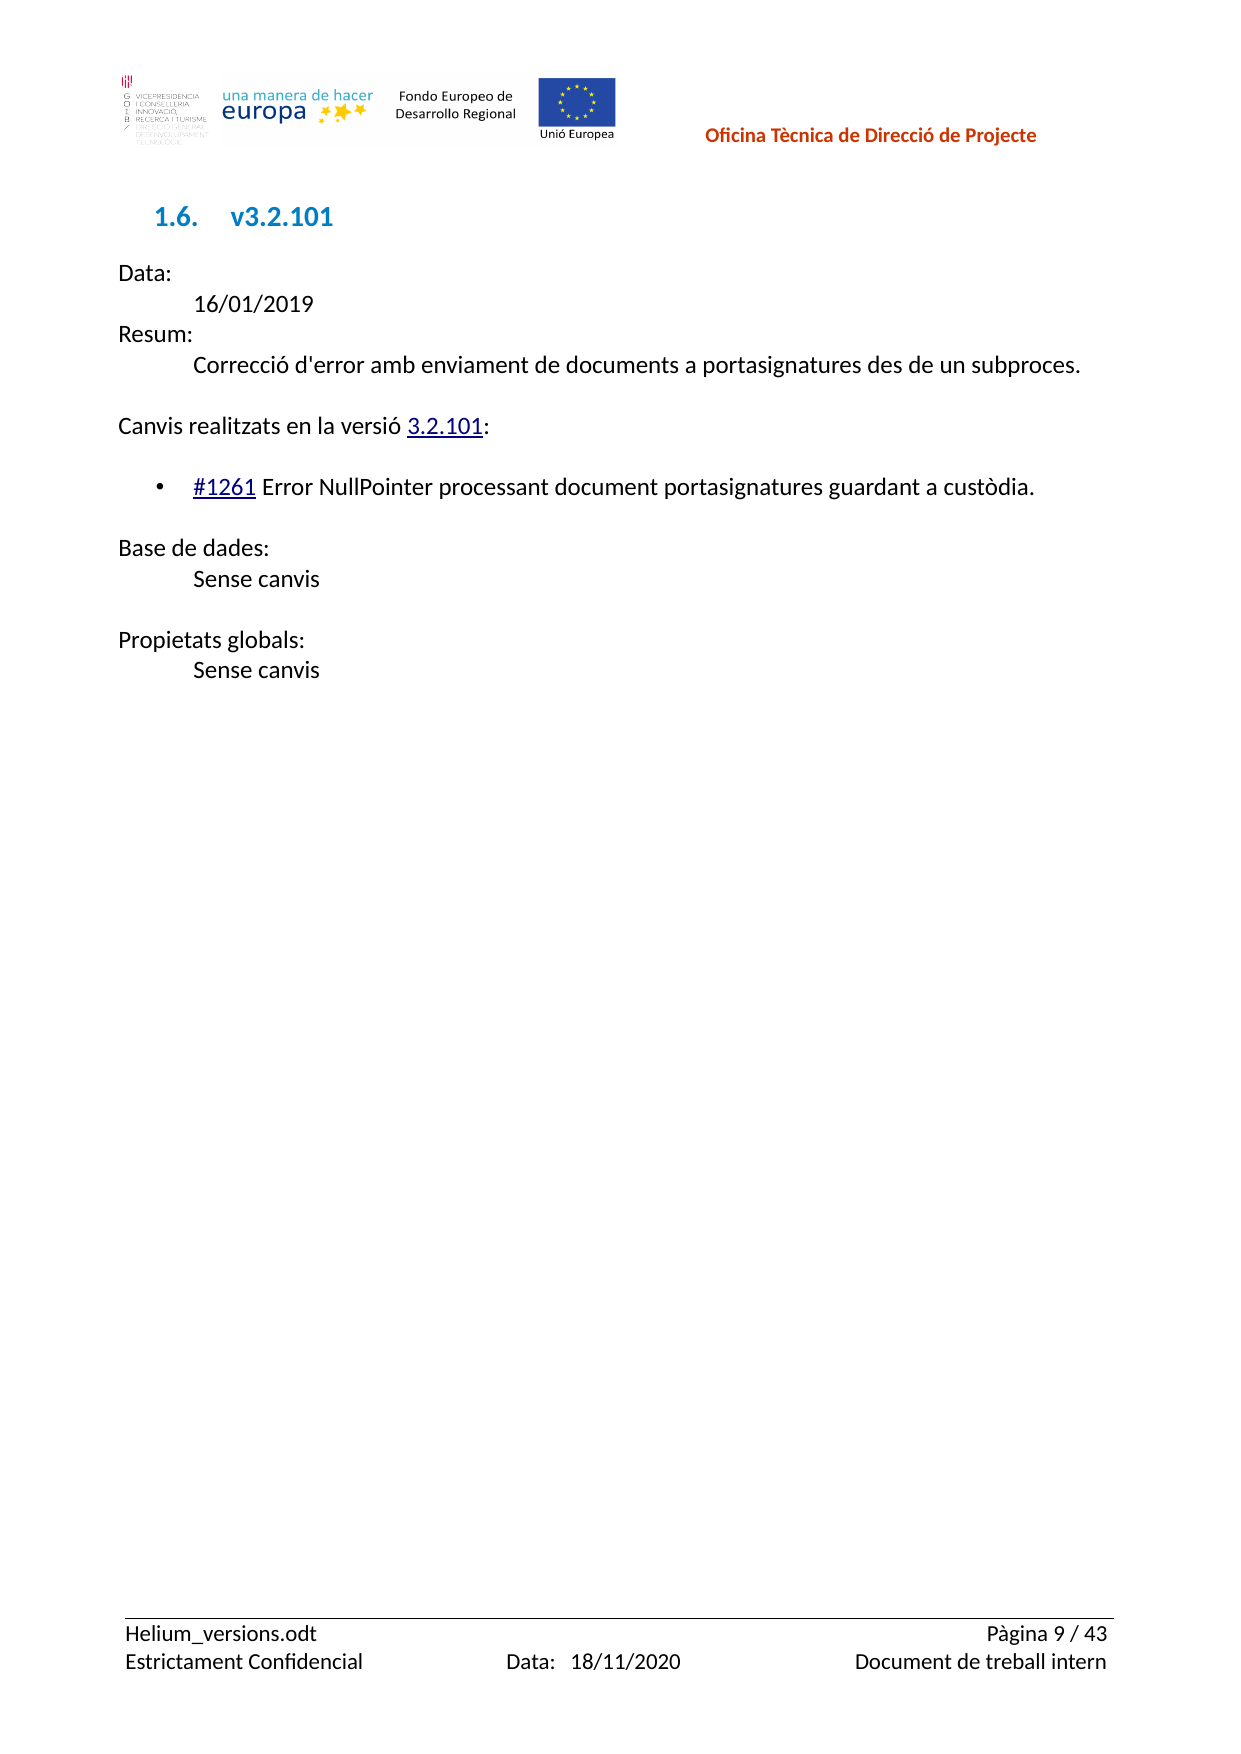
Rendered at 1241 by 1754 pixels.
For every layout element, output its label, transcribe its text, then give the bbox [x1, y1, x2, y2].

subtitle v3.2.101 [153, 198, 1122, 234]
text Sense canvis [118, 563, 1122, 593]
text Resum: [118, 319, 1122, 349]
list #1261 Error NullPointer processant document portasignatures guardant a custòdia. [156, 471, 1122, 502]
text Propietats globals: [118, 624, 1122, 654]
picture [118, 73, 213, 147]
picture [219, 73, 621, 147]
text Correcció d'error amb enviament de documents a portasignatures des de un subproces. [118, 349, 1122, 380]
text Base de dades: [118, 532, 1122, 563]
text 16/01/2019 [118, 288, 1122, 319]
text Sense canvis [118, 654, 1122, 685]
text Canvis realitzats en la versió 3.2.101: [118, 410, 1122, 441]
text Data: [118, 258, 1122, 288]
